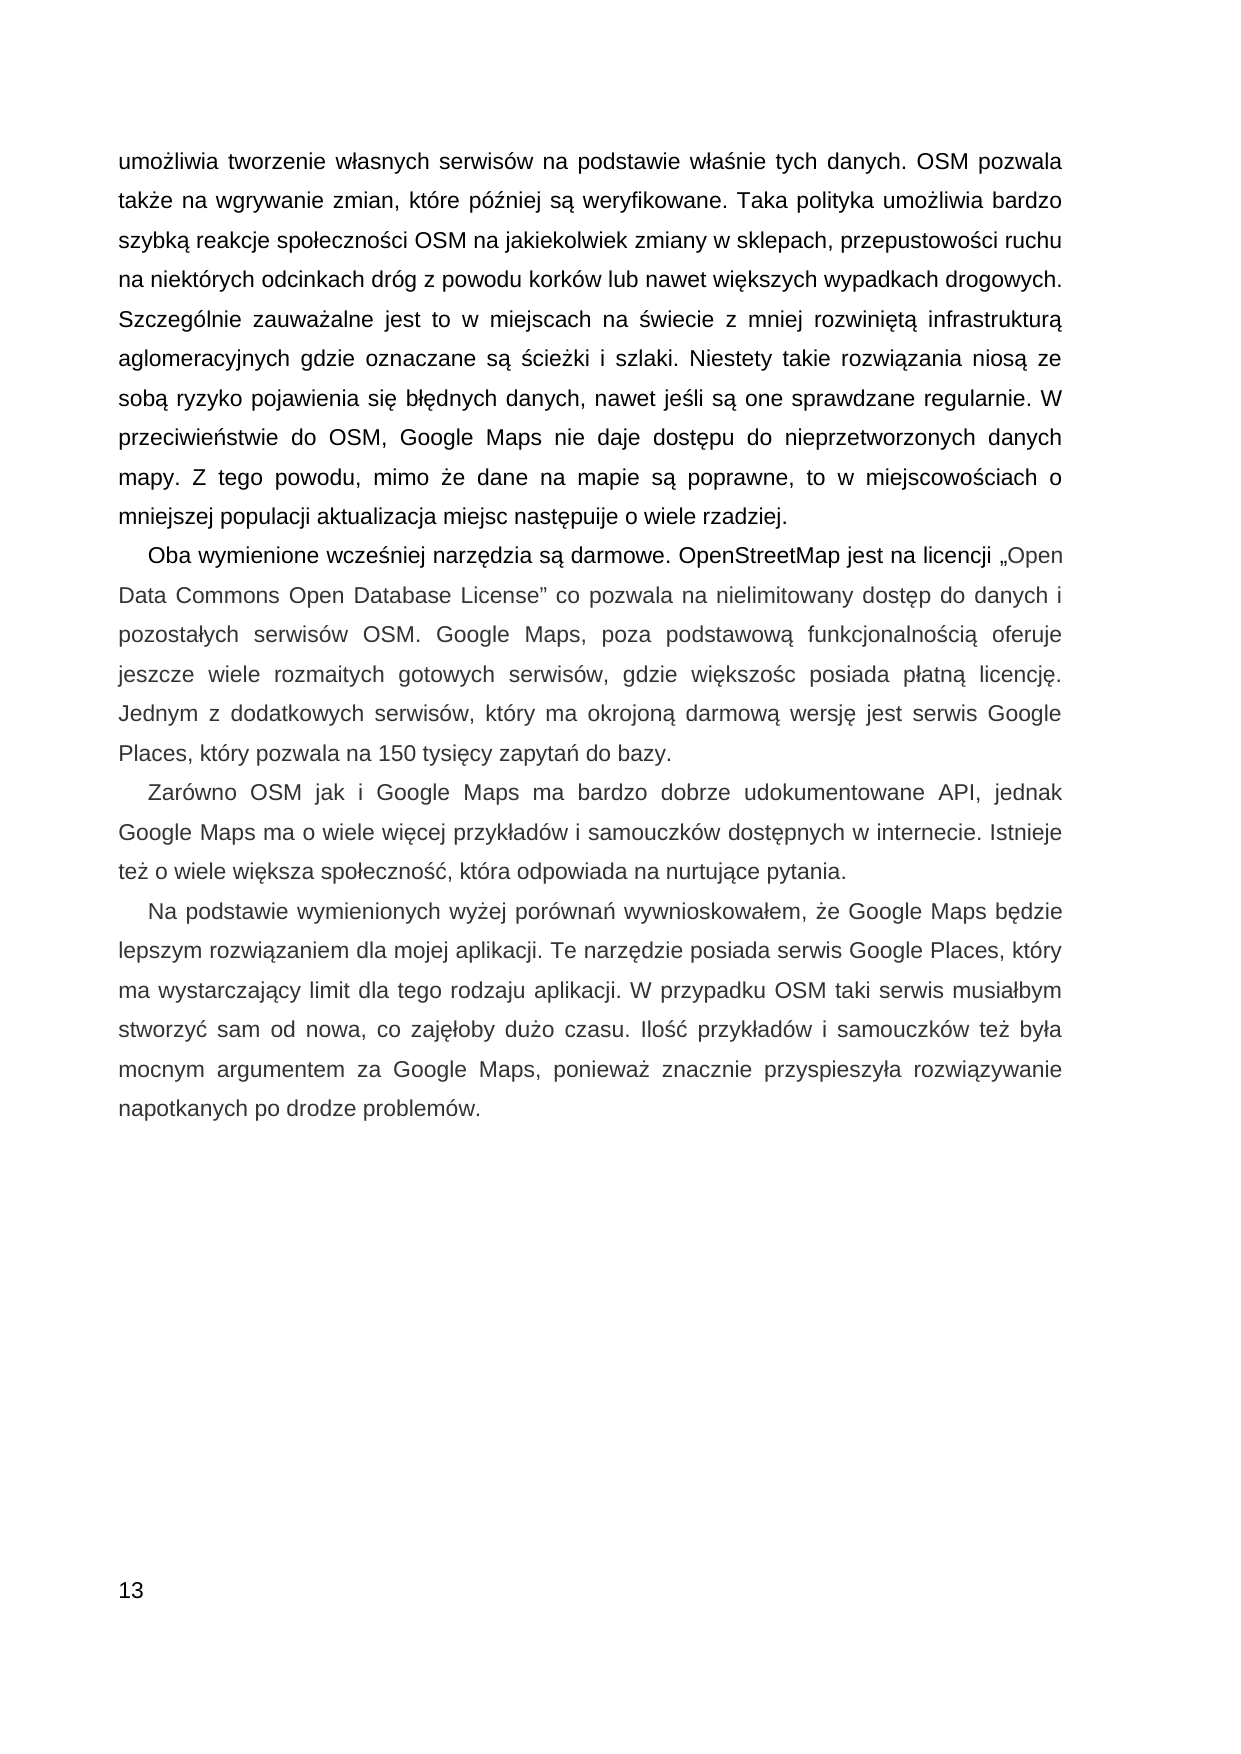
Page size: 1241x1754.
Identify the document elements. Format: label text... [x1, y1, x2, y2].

text Zarówno OSM jak i Google Maps ma bardzo dobrze udokumentowane API, jednak Google Maps ma o wiele więcej przykładów i samouczków dostępnych w internecie. Istnieje też o wiele większa społeczność, która odpowiada na nurtujące pytania. [118, 779, 1063, 884]
text Na podstawie wymienionych wyżej porównań wywnioskowałem, że Google Maps będzie lepszym rozwiązaniem dla mojej aplikacji. Te narzędzie posiada serwis Google Places, który ma wystarczający limit dla tego rodzaju aplikacji. W przypadku OSM taki serwis musiałbym stworzyć sam od nowa, co zajęłoby dużo czasu. Ilość przykładów i samouczków też była mocnym argumentem za Google Maps, ponieważ znacznie przyspieszyła rozwiązywanie napotkanych po drodze problemów. [118, 898, 1063, 1121]
text umożliwia tworzenie własnych serwisów na podstawie właśnie tych danych. OSM pozwala także na wgrywanie zmian, które później są weryfikowane. Taka polityka umożliwia bardzo szybką reakcje społeczności OSM na jakiekolwiek zmiany w sklepach, przepustowości ruchu na niektórych odcinkach dróg z powodu korków lub nawet większych wypadkach drogowych. Szczególnie zauważalne jest to w miejscach na świecie z mniej rozwiniętą infrastrukturą aglomeracyjnych gdzie oznaczane są ścieżki i szlaki. Niestety takie rozwiązania niosą ze sobą ryzyko pojawienia się błędnych danych, nawet jeśli są one sprawdzane regularnie. W przeciwieństwie do OSM, Google Maps nie daje dostępu do nieprzetworzonych danych mapy. Z tego powodu, mimo że dane na mapie są poprawne, to w miejscowościach o mniejszej populacji aktualizacja miejsc następuije o wiele rzadziej. [118, 148, 1063, 529]
text Oba wymienione wcześniej narzędzia są darmowe. OpenStreetMap jest na licencji „Open Data Commons Open Database License” co pozwala na nielimitowany dostęp do danych i pozostałych serwisów OSM. Google Maps, poza podstawową funkcjonalnością oferuje jeszcze wiele rozmaitych gotowych serwisów, gdzie większośc posiada płatną licencję. Jednym z dodatkowych serwisów, który ma okrojoną darmową wersję jest serwis Google Places, który pozwala na 150 tysięcy zapytań do bazy. [118, 542, 1063, 766]
